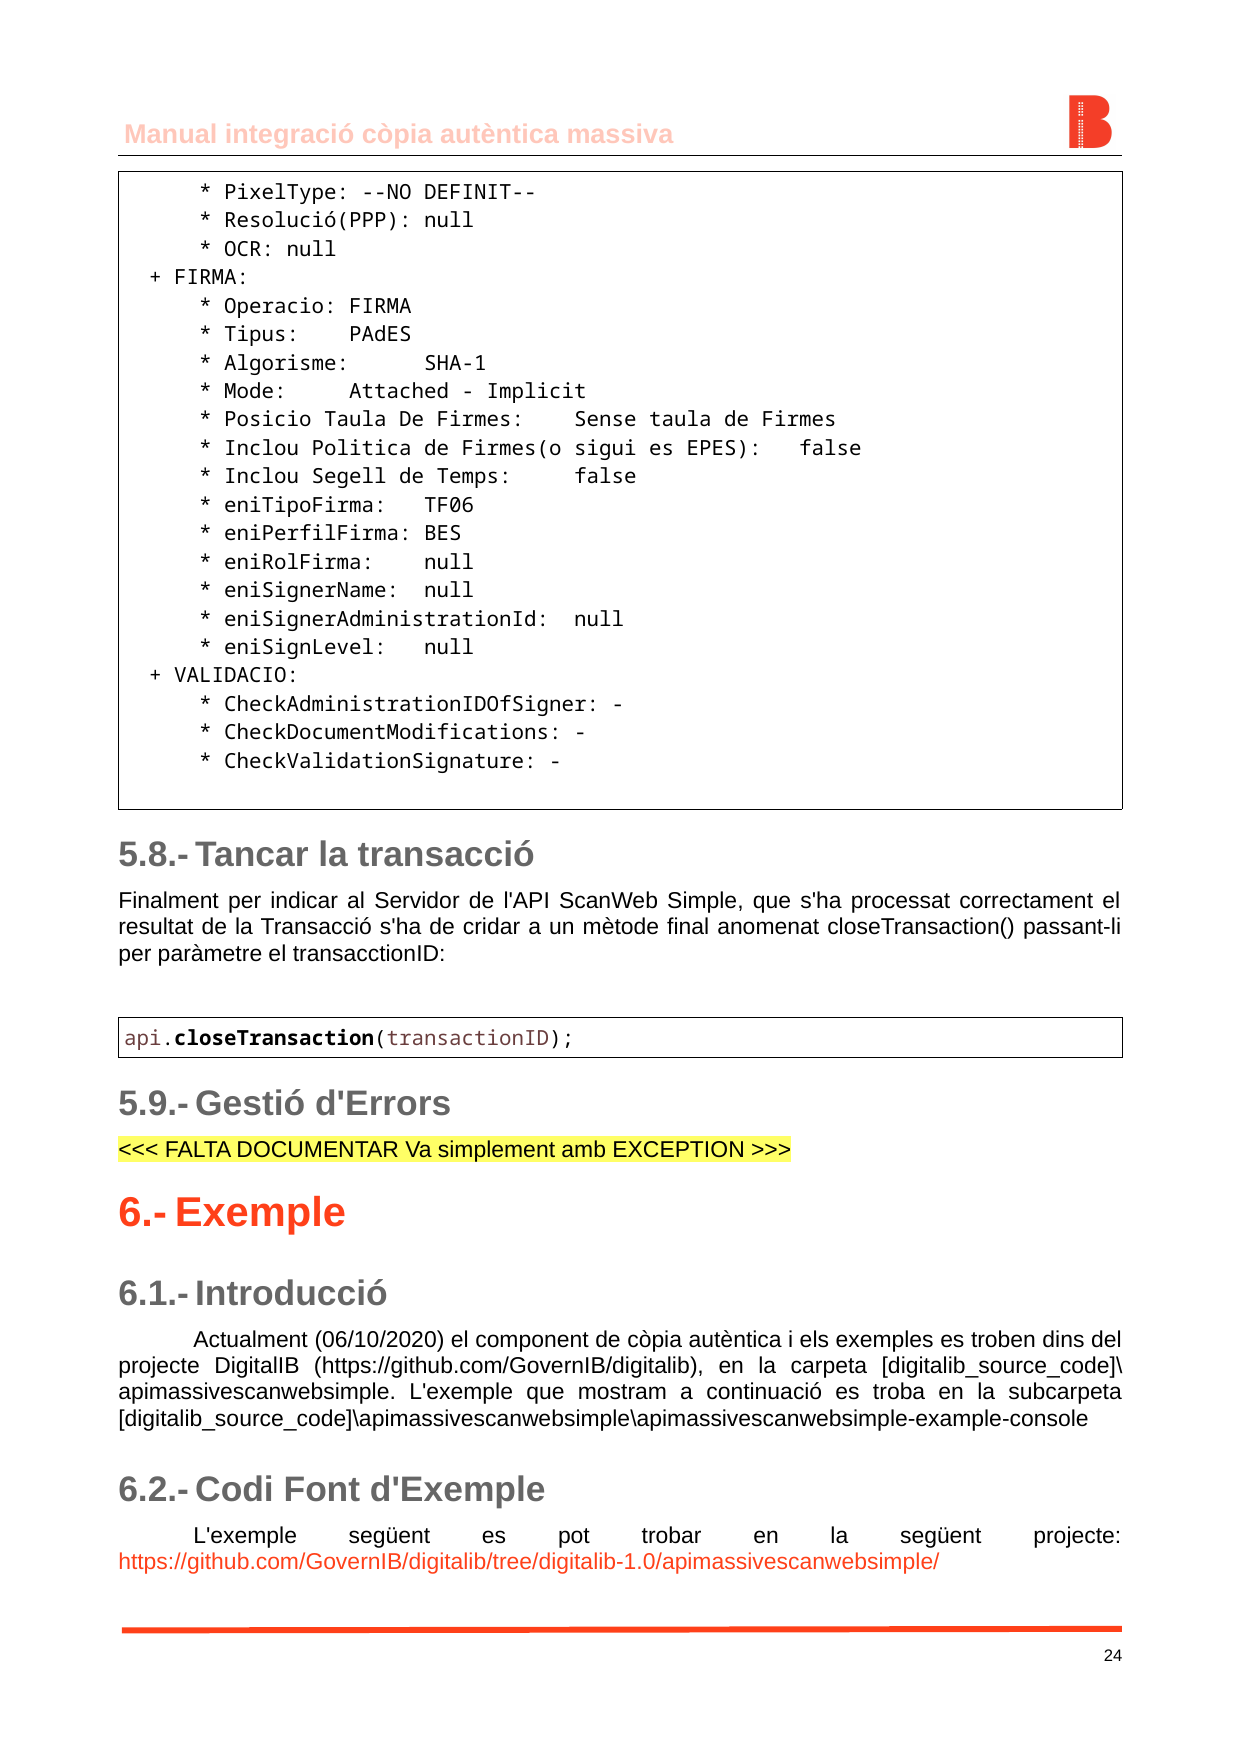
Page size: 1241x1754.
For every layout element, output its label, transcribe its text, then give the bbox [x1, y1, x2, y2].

table_header * PixelType: --NO DEFINIT-- * Resolució(PPP): null * OCR: null + FIRMA: * Operacio: FIRMA * Tipus: PAdES * Algorisme: SHA-1 * Mode: Attached - Implicit * Posicio Taula De Firmes: Sense taula de Firmes * Inclou Politica de Firmes(o sigui es EPES): false * Inclou Segell de Temps: false * eniTipoFirma: TF06 * eniPerfilFirma: BES * eniRolFirma: null * eniSignerName: null * eniSignerAdministrationId: null * eniSignLevel: null + VALIDACIO: * CheckAdministrationIDOfSigner: - * CheckDocumentModifications: - * CheckValidationSignature: - [119, 172, 1122, 808]
text Finalment per indicar al Servidor de l'API ScanWeb Simple, que s'ha processat correctament el resultat de la Transacció s'ha de cridar a un mètode final anomenat closeTransaction() passant-li per paràmetre el transacctionID: [118, 887, 1122, 966]
subtitle Gestió d'Errors [118, 1082, 1122, 1123]
subtitle Exemple [118, 1187, 1122, 1235]
subtitle Introducció [118, 1272, 1122, 1313]
picture [1063, 94, 1117, 150]
text <<< FALTA DOCUMENTAR Va simplement amb EXCEPTION >>> [118, 1136, 1122, 1162]
text L'exemple següent es pot trobar en la següent projecte: https://github.com/GovernIB/digitalib/tree/digitalib-1.0/apimassivescanwebsimple/ [118, 1522, 1122, 1574]
subtitle Tancar la transacció [118, 833, 1122, 874]
subtitle Codi Font d'Exemple [118, 1468, 1122, 1509]
table_header api.closeTransaction(transactionID); [119, 1018, 1122, 1057]
text Actualment (06/10/2020) el component de còpia autèntica i els exemples es troben dins del projecte DigitalIB (https://github.com/GovernIB/digitalib), en la carpeta [digitalib_source_code]\apimassivescanwebsimple. L'exemple que mostram a continuació es troba en la subcarpeta [digitalib_source_code]\apimassivescanwebsimple\apimassivescanwebsimple-example-console [118, 1326, 1122, 1431]
